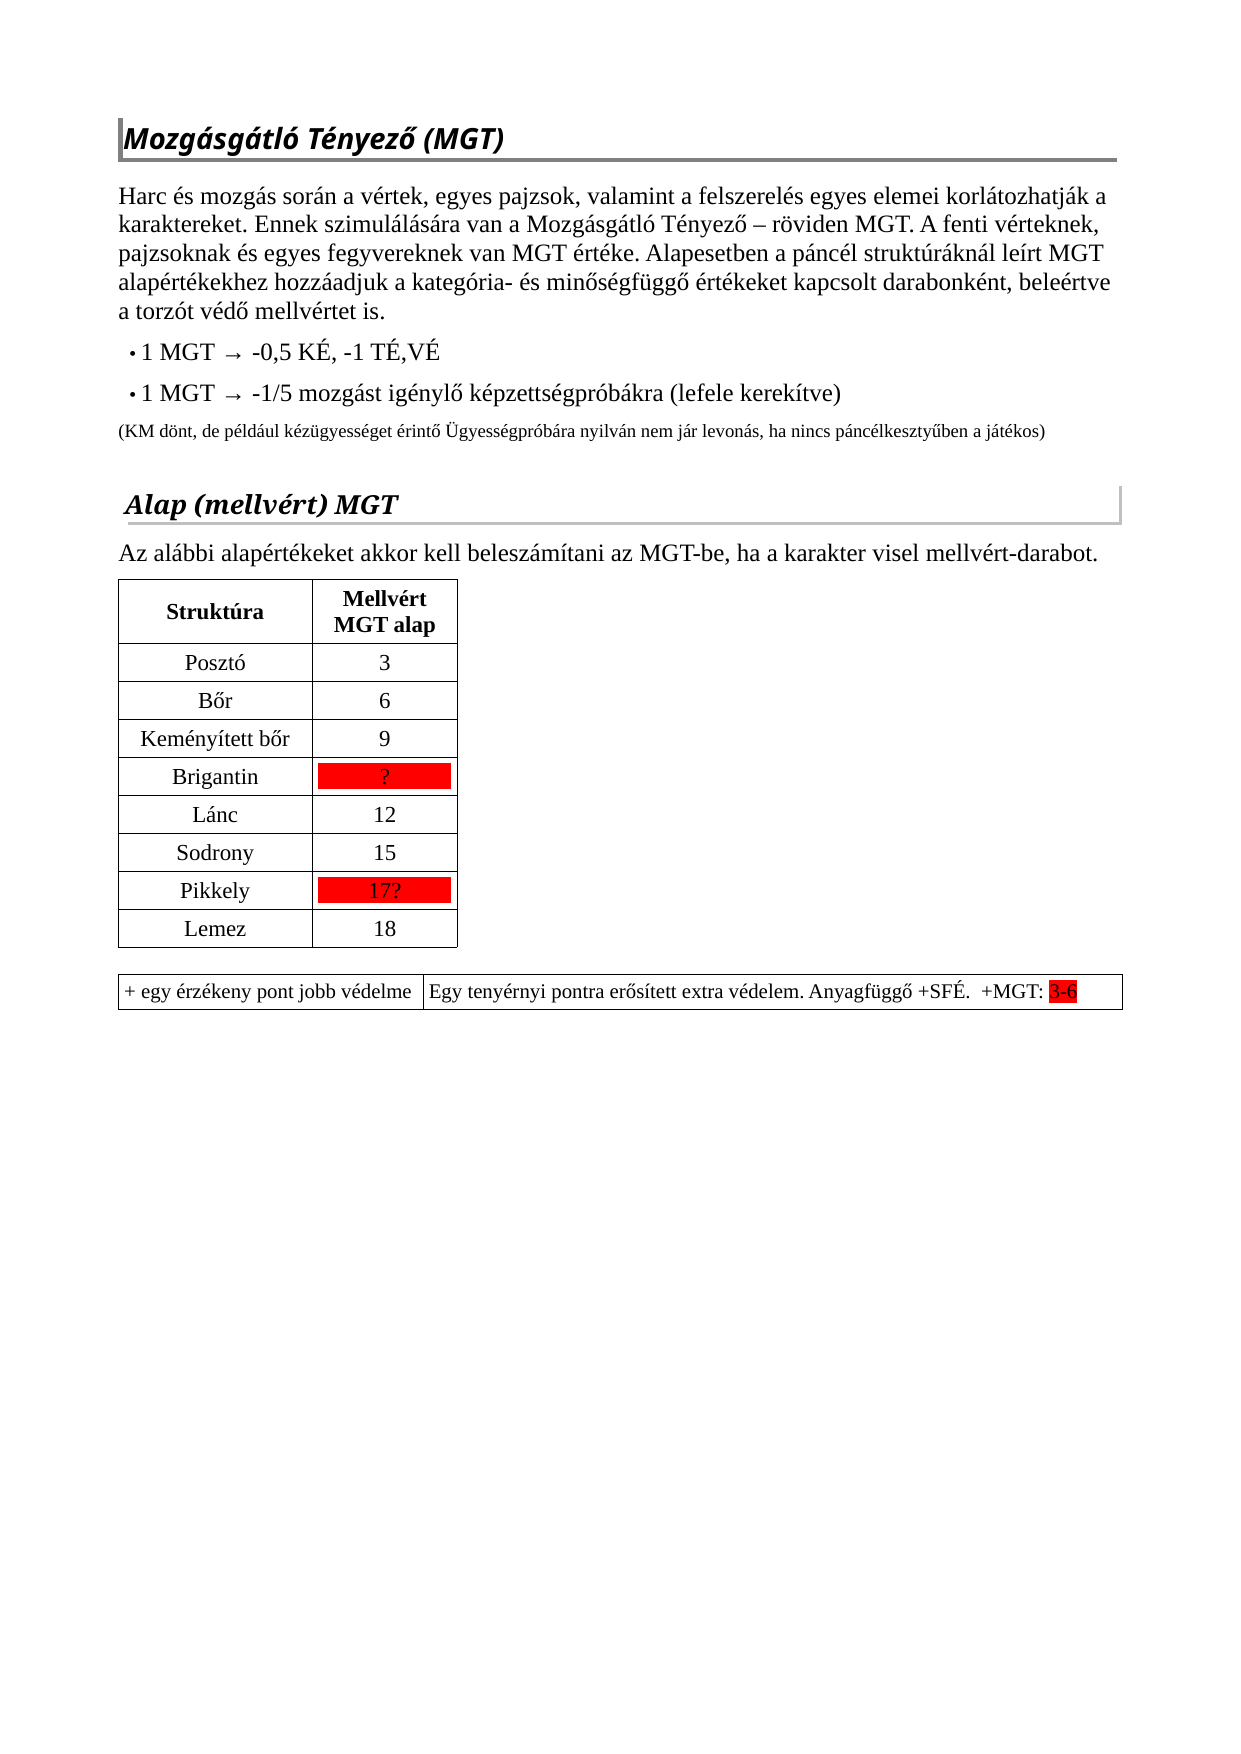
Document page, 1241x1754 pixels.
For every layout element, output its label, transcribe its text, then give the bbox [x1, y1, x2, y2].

text Harc és mozgás során a vértek, egyes pajzsok, valamint a felszerelés egyes elemei korlátozhatják a karaktereket. Ennek szimulálására van a Mozgásgátló Tényező – röviden MGT. A fenti vérteknek, pajzsoknak és egyes fegyvereknek van MGT értéke. Alapesetben a páncél struktúráknál leírt MGT alapértékekhez hozzáadjuk a kategória- és minőségfüggő értékeket kapcsolt darabonként, beleértve a torzót védő mellvértet is. [118, 181, 1122, 324]
table_cell 15 [313, 834, 457, 871]
text Az alábbi alapértékeket akkor kell beleszámítani az MGT-be, ha a karakter visel mellvért-darabot. [118, 538, 1122, 567]
table_header + egy érzékeny pont jobb védelme [119, 975, 423, 1009]
table_cell 12 [313, 796, 457, 833]
table_header Struktúra [119, 580, 312, 643]
table_cell Bőr [119, 682, 312, 719]
table_cell Lánc [119, 796, 312, 833]
table_cell Posztó [119, 644, 312, 681]
subtitle Alap (mellvért) MGT [124, 486, 1118, 522]
list 1 MGT → -0,5 KÉ, -1 TÉ,VÉ [129, 337, 1122, 366]
table_cell 3 [313, 644, 457, 681]
table_cell Sodrony [119, 834, 312, 871]
table_cell ? [313, 758, 457, 795]
table_cell 17? [313, 872, 457, 909]
table_cell Keményített bőr [119, 720, 312, 757]
table_cell Pikkely [119, 872, 312, 909]
table_cell Lemez [119, 910, 312, 947]
table_header Egy tenyérnyi pontra erősített extra védelem. Anyagfüggő +SFÉ. +MGT: 3-6 [424, 975, 1122, 1009]
subtitle Mozgásgátló Tényező (MGT) [123, 118, 1122, 158]
table_header Mellvért MGT alap [313, 580, 457, 643]
table_cell Brigantin [119, 758, 312, 795]
table_cell 18 [313, 910, 457, 947]
text (KM dönt, de például kézügyességet érintő Ügyességpróbára nyilván nem jár levonás, ha nincs páncélkesztyűben a játékos) [118, 419, 1122, 441]
table_cell 9 [313, 720, 457, 757]
table_cell 6 [313, 682, 457, 719]
list 1 MGT → -1/5 mozgást igénylő képzettségpróbákra (lefele kerekítve) [129, 378, 1122, 407]
